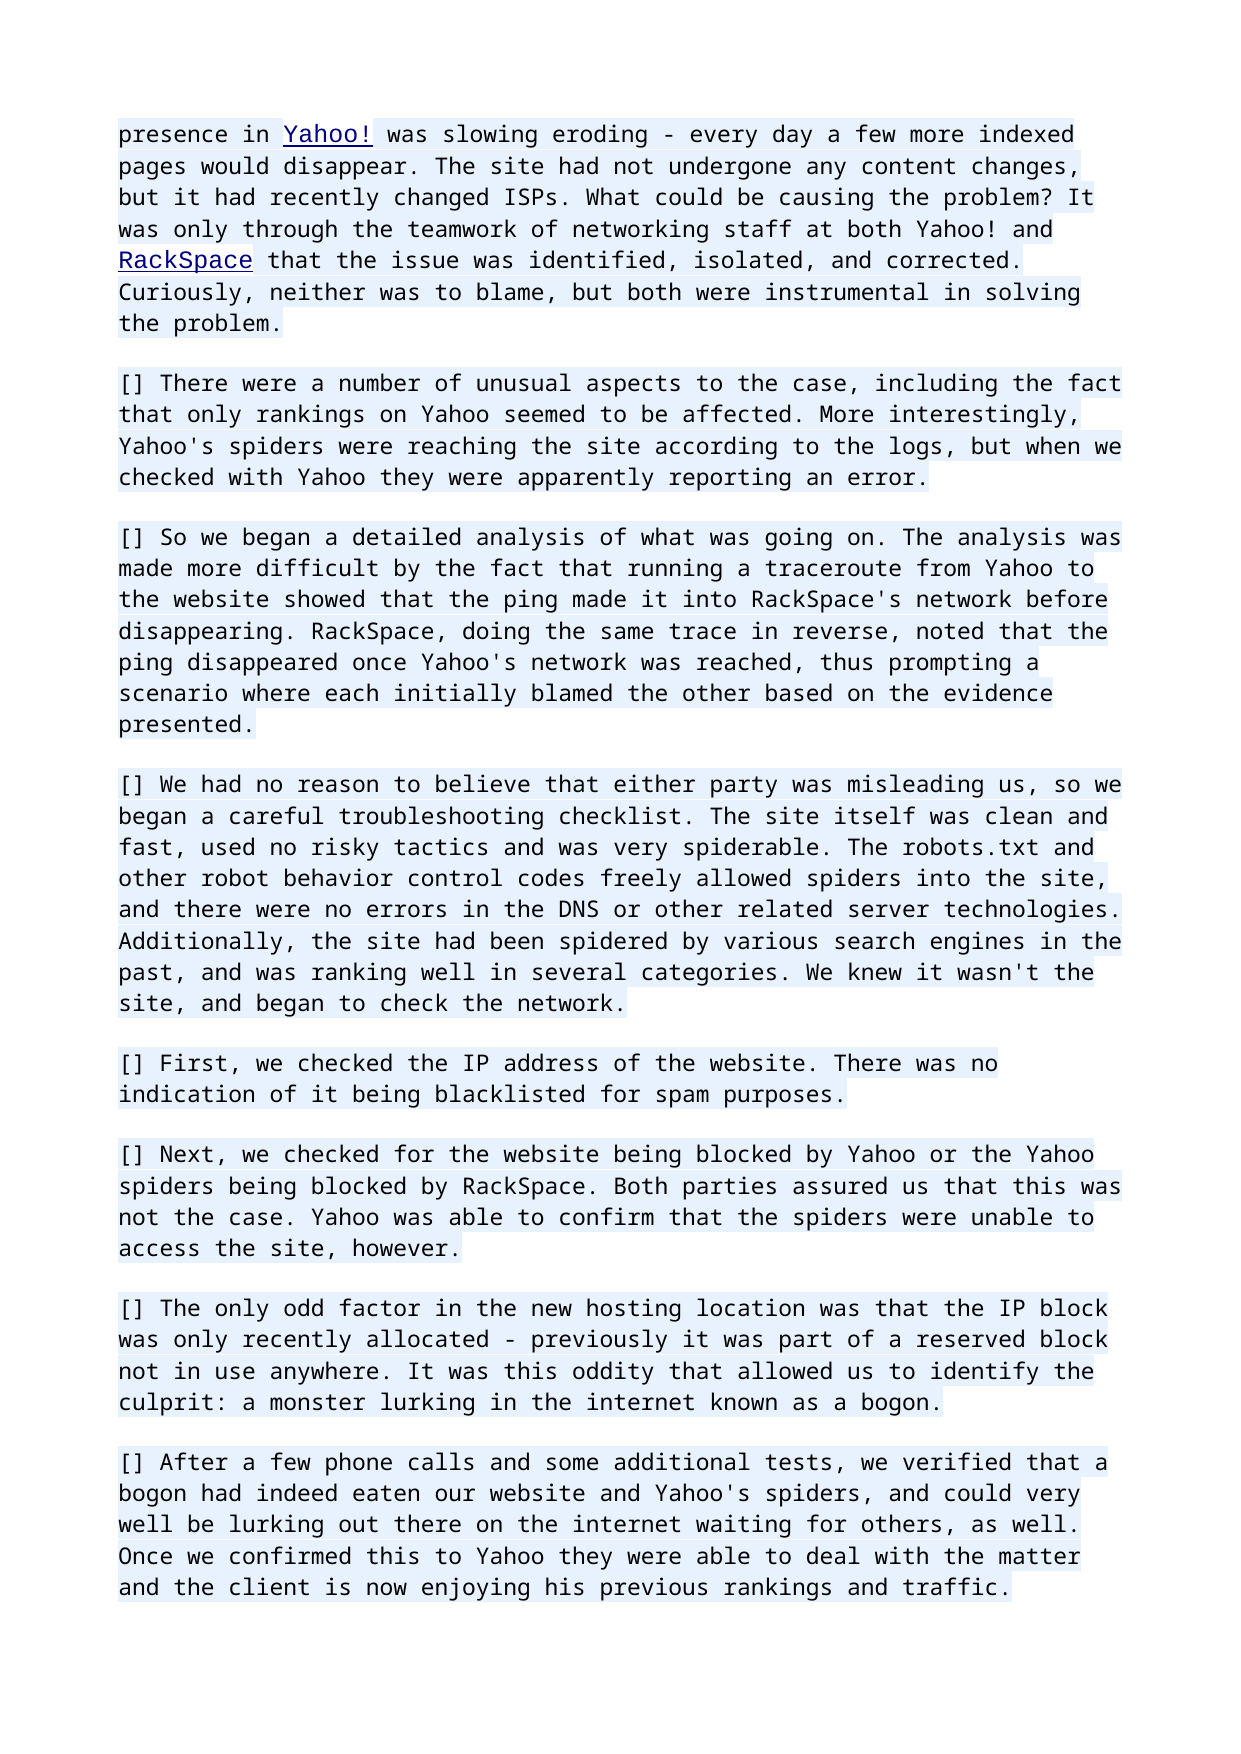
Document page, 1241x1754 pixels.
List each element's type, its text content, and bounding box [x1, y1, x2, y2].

text [] There were a number of unusual aspects to the case, including the fact that only rankings on Yahoo seemed to be affected. More interestingly, Yahoo's spiders were reaching the site according to the logs, but when we checked with Yahoo they were apparently reporting an error. [118, 367, 1122, 492]
text [] So we began a detailed analysis of what was going on. The analysis was made more difficult by the fact that running a traceroute from Yahoo to the website showed that the ping made it into RackSpace's network before disappearing. RackSpace, doing the same trace in reverse, noted that the ping disappeared once Yahoo's network was reached, thus prompting a scenario where each initially blamed the other based on the evidence presented. [118, 521, 1122, 739]
text [] We had no reason to believe that either party was misleading us, so we began a careful troubleshooting checklist. The site itself was clean and fast, used no risky tactics and was very spiderable. The robots.txt and other robot behavior control codes freely allowed spiders into the site, and there were no errors in the DNS or other related server technologies. Additionally, the site had been spidered by various search engines in the past, and was ranking well in several categories. We knew it wasn't the site, and began to check the network. [118, 768, 1122, 1018]
text [] Next, we checked for the website being blocked by Yahoo or the Yahoo spiders being blocked by RackSpace. Both parties assured us that this was not the case. Yahoo was able to confirm that the spiders were unable to access the site, however. [118, 1138, 1122, 1263]
text [] First, we checked the IP address of the website. There was no indication of it being blacklisted for spam purposes. [118, 1047, 1122, 1109]
text [] The only odd factor in the new hosting location was that the IP block was only recently allocated - previously it was part of a reserved block not in use anywhere. It was this oddity that allowed us to identify the culprit: a monster lurking in the internet known as a bogon. [118, 1292, 1122, 1417]
text presence in Yahoo! was slowing eroding - every day a few more indexed pages would disappear. The site had not undergone any content changes, but it had recently changed ISPs. What could be causing the problem? It was only through the teamwork of networking staff at both Yahoo! and RackSpace that the issue was identified, isolated, and corrected. Curiously, neither was to blame, but both were instrumental in solving the problem. [118, 118, 1122, 338]
text [] After a few phone calls and some additional tests, we verified that a bogon had indeed eaten our website and Yahoo's spiders, and could very well be lurking out there on the internet waiting for others, as well. Once we confirmed this to Yahoo they were able to deal with the matter and the client is now enjoying his previous rankings and traffic. [118, 1446, 1122, 1602]
